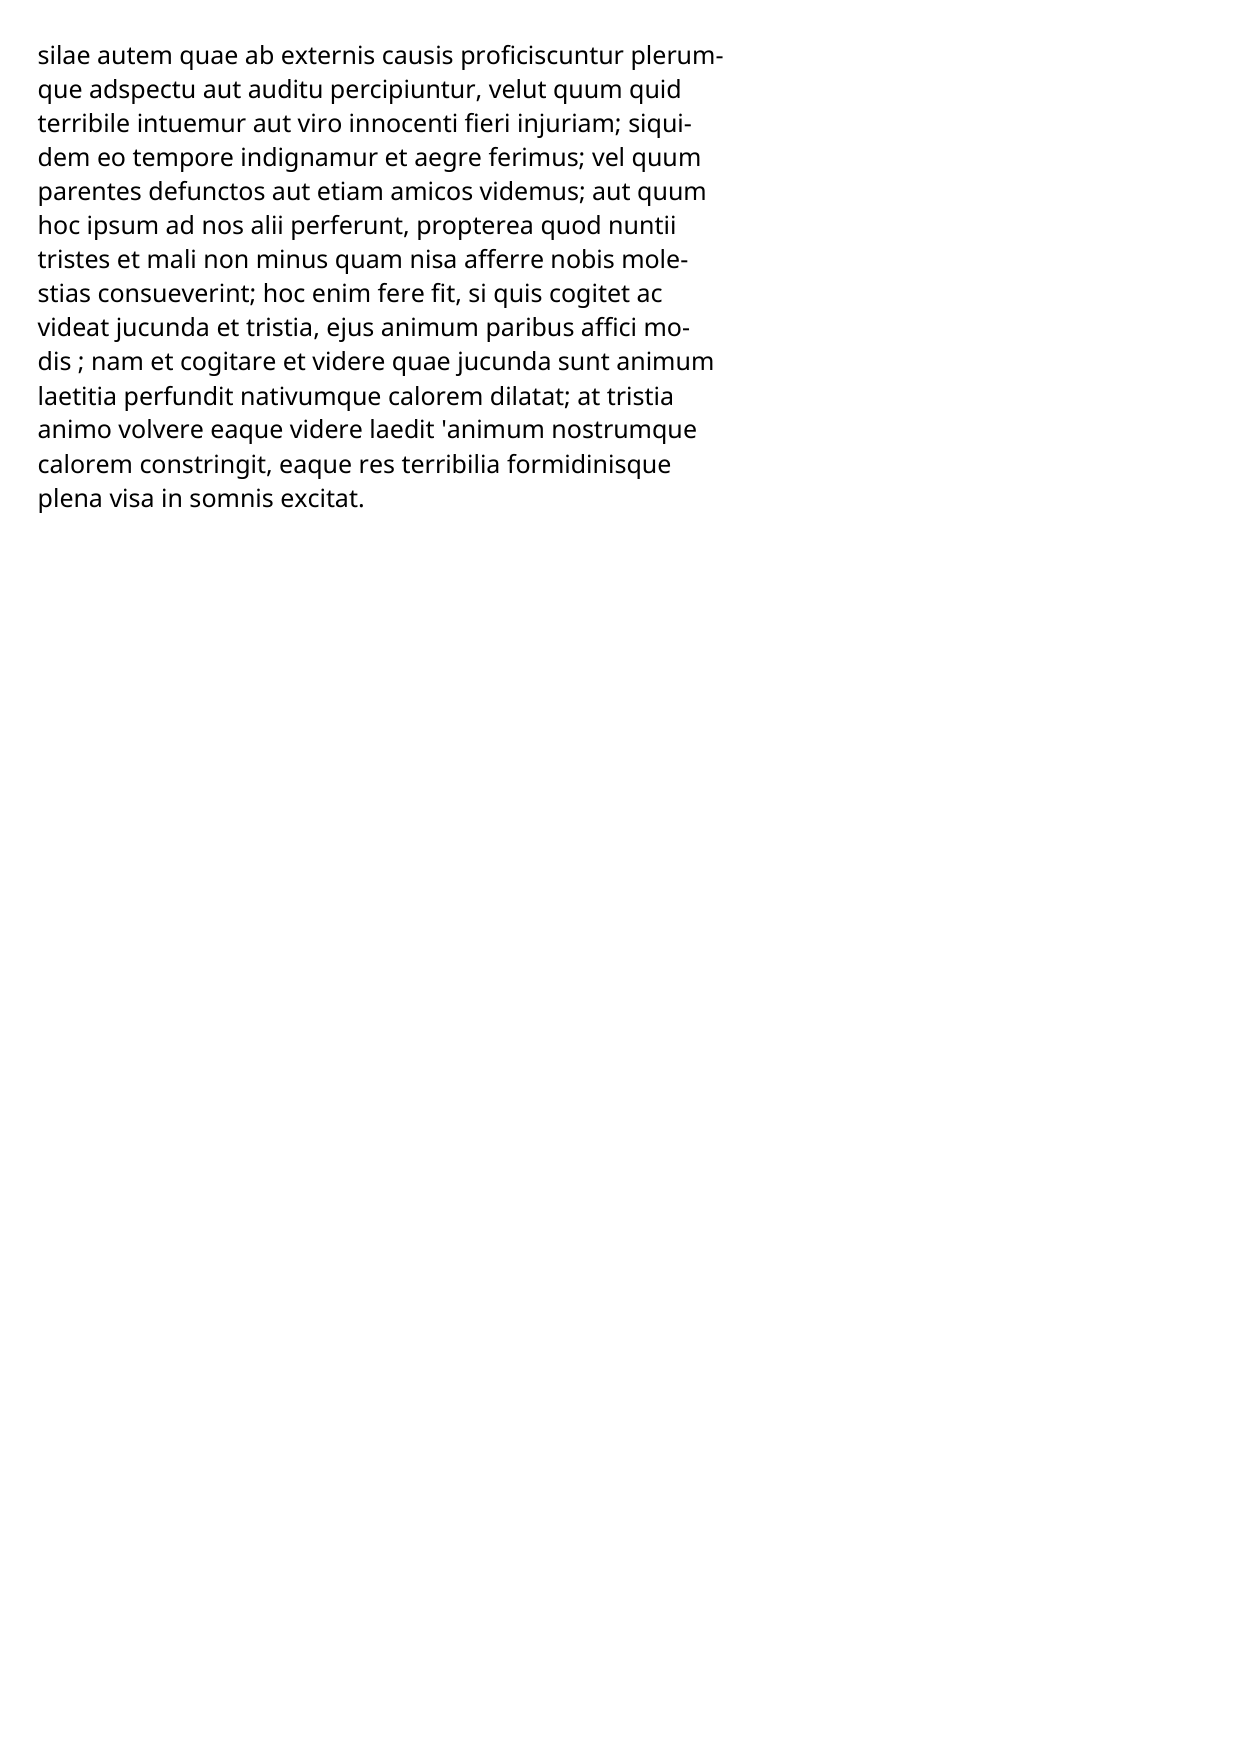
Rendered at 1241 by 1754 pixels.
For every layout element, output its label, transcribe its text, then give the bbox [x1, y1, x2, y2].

text silae autem quae ab externis causis proficiscuntur plerum- que adspectu aut auditu percipiuntur, velut quum quid terribile intuemur aut viro innocenti fieri injuriam; siqui- dem eo tempore indignamur et aegre ferimus; vel quum parentes defunctos aut etiam amicos videmus; aut quum hoc ipsum ad nos alii perferunt, propterea quod nuntii tristes et mali non minus quam nisa afferre nobis mole- stias consueverint; hoc enim fere fit, si quis cogitet ac videat jucunda et tristia, ejus animum paribus affici mo- dis ; nam et cogitare et videre quae jucunda sunt animum laetitia perfundit nativumque calorem dilatat; at tristia animo volvere eaque videre laedit 'animum nostrumque calorem constringit, eaque res terribilia formidinisque plena visa in somnis excitat. [37, 37, 1203, 514]
